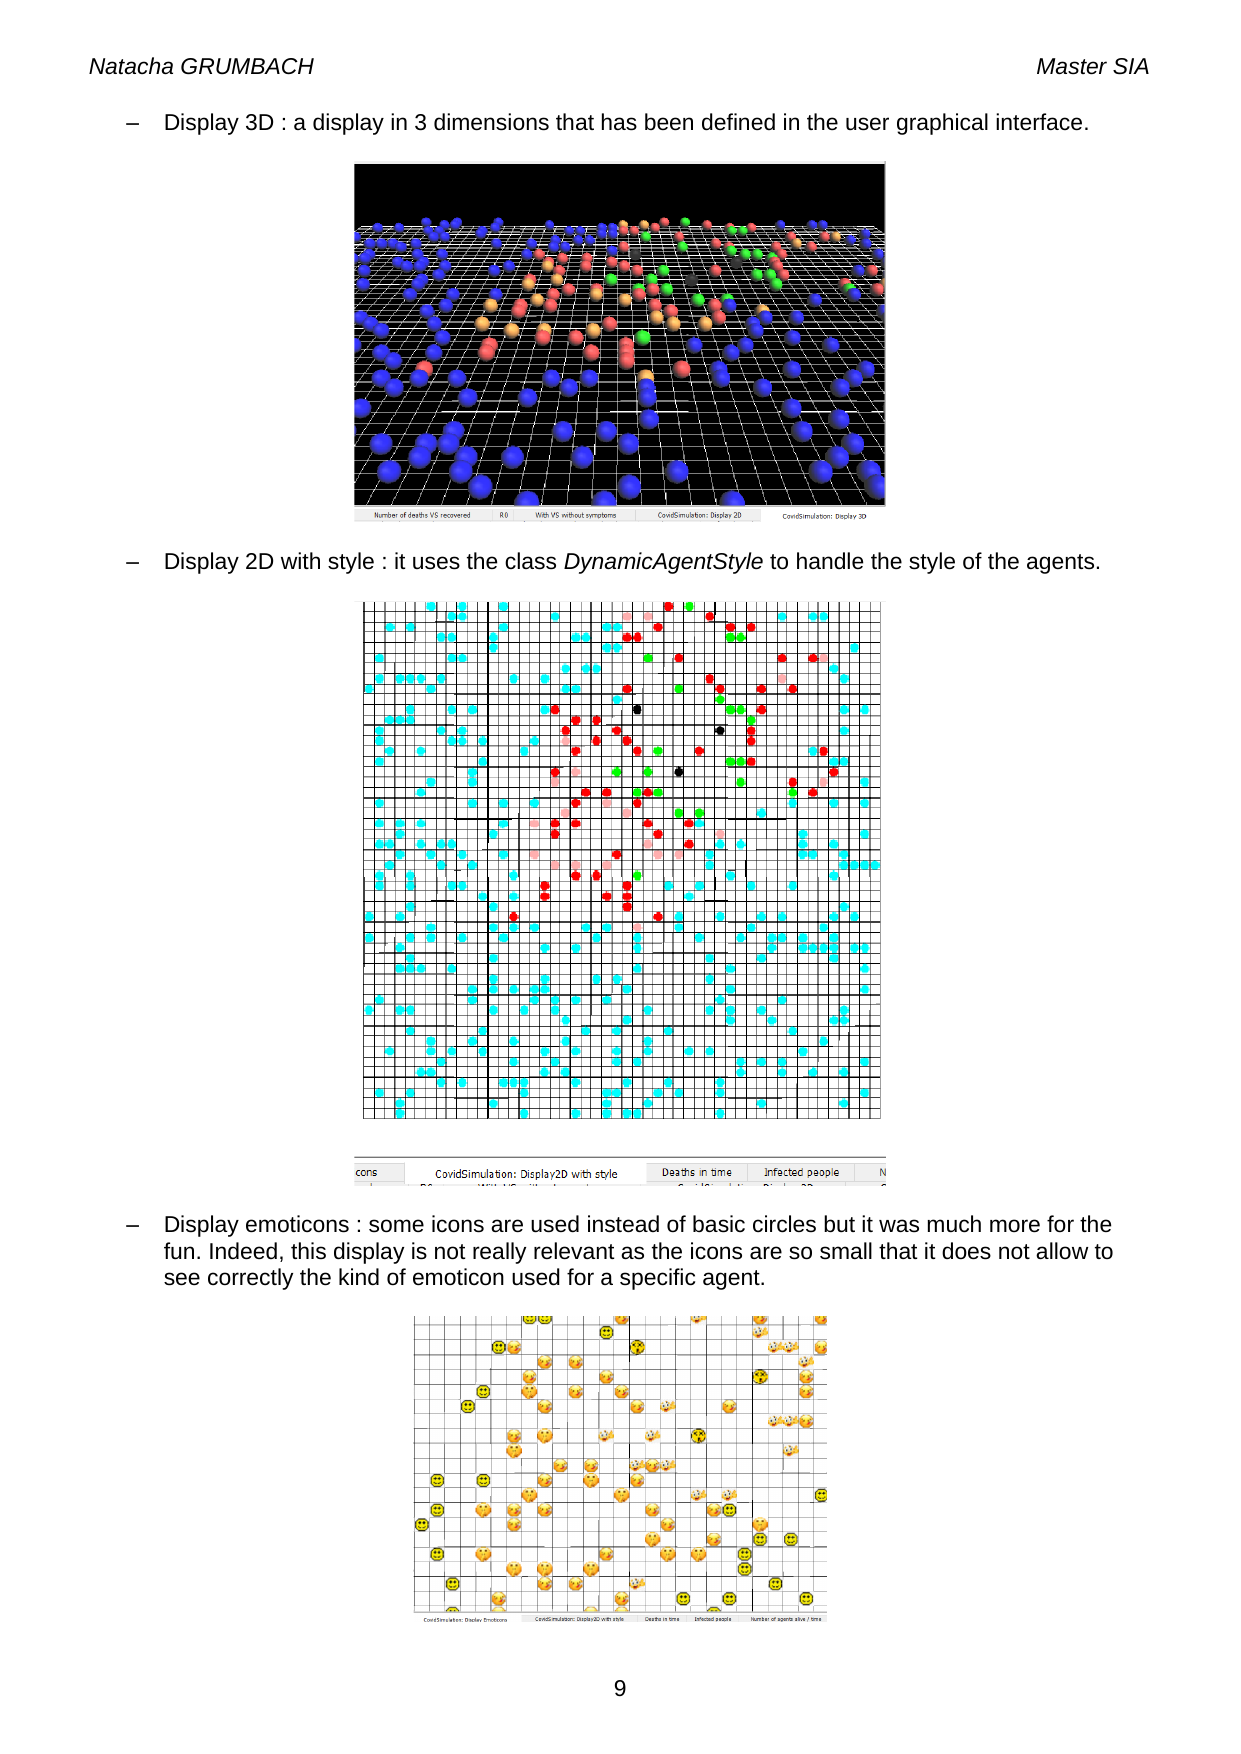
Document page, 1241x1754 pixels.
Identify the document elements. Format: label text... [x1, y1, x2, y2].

list Display emoticons : some icons are used instead of basic circles but it was much more for the fun. Indeed, this display is not really relevant as the icons are so small that it does not allow to see correctly the kind of emoticon used for a specific agent. [126, 1211, 1152, 1290]
list Display 2D with style : it uses the class DynamicAgentStyle to handle the style of the agents. [126, 548, 1152, 574]
list Display 3D : a display in 3 dimensions that has been defined in the user graphical interface. [126, 109, 1152, 135]
